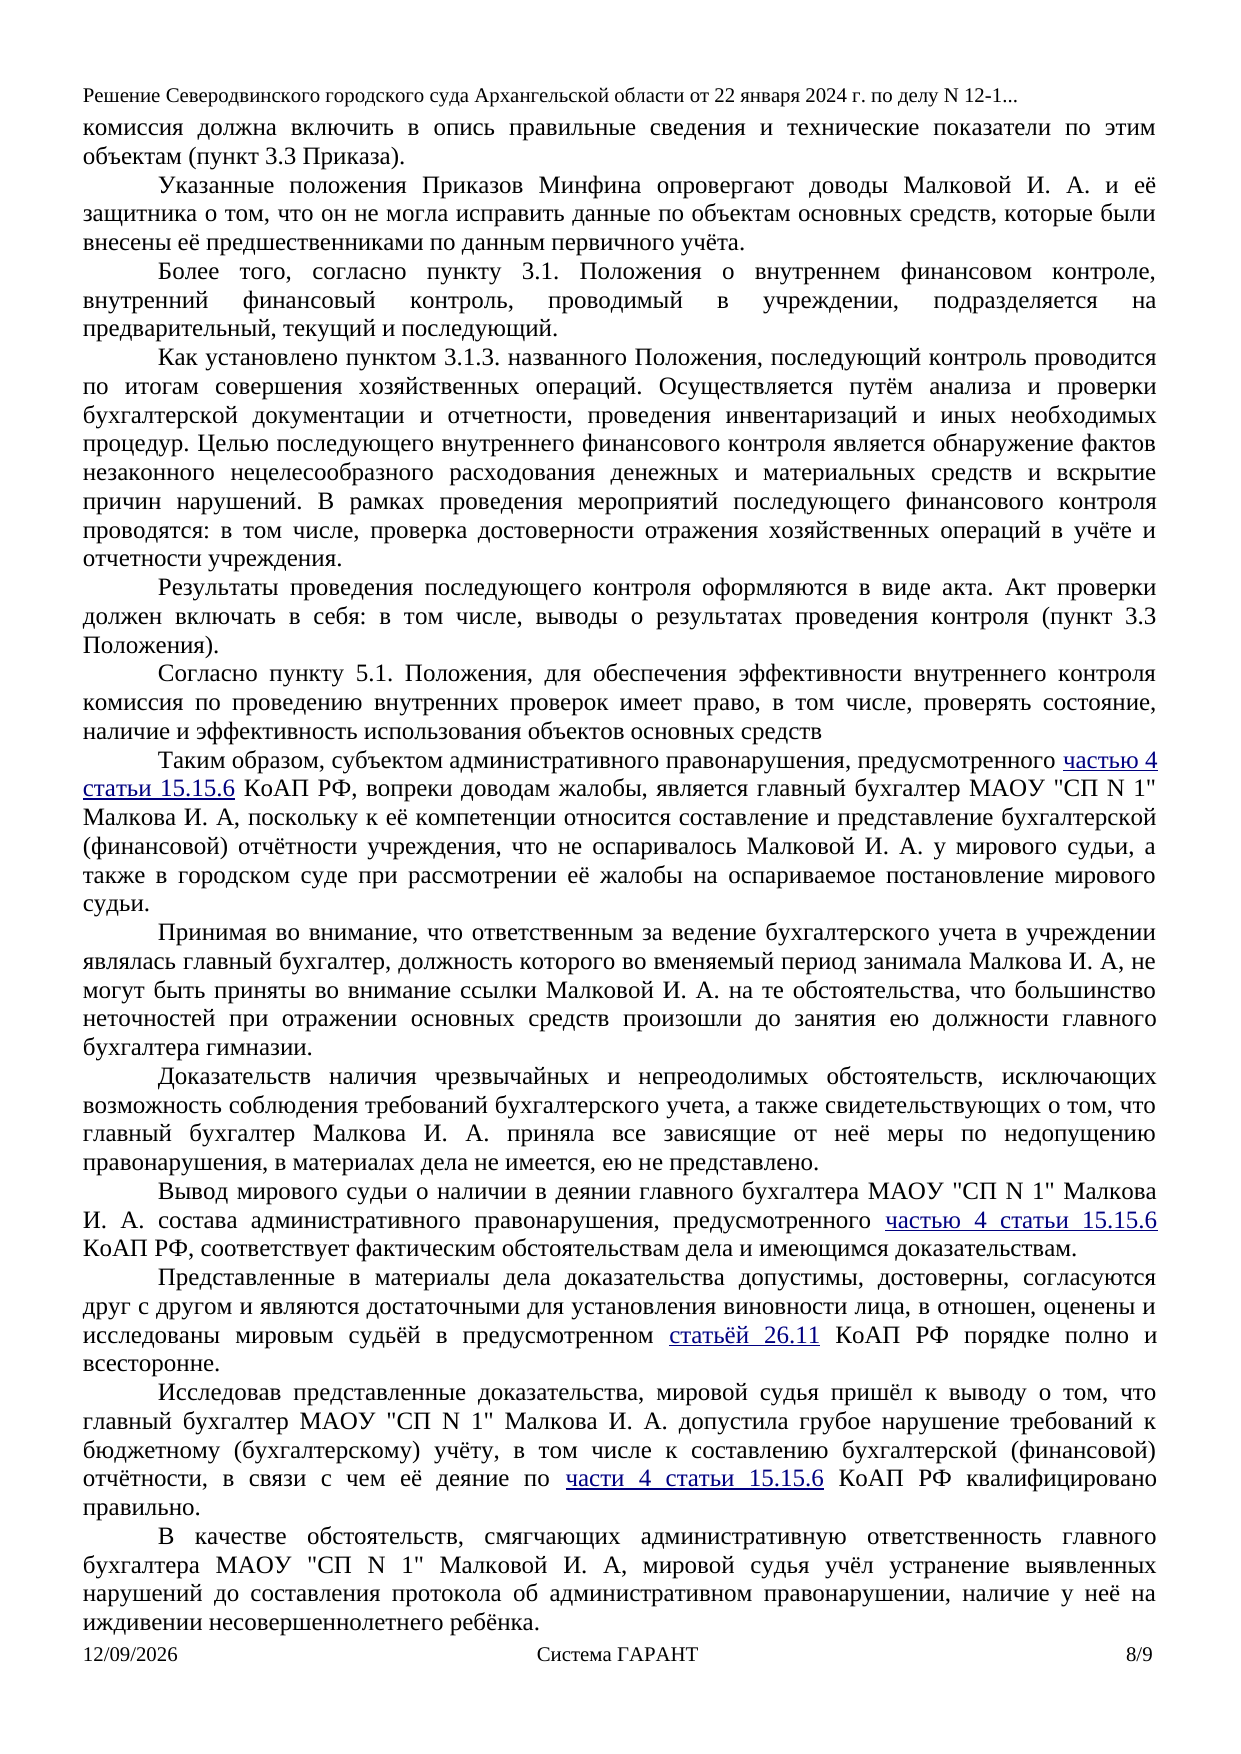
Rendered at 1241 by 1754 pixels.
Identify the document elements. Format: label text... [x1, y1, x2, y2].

text Согласно пункту 5.1. Положения, для обеспечения эффективности внутреннего контроля комиссия по проведению внутренних проверок имеет право, в том числе, проверять состояние, наличие и эффективность использования объектов основных средств [83, 658, 1157, 745]
text Доказательств наличия чрезвычайных и непреодолимых обстоятельств, исключающих возможность соблюдения требований бухгалтерского учета, а также свидетельствующих о том, что главный бухгалтер Малкова И. А. приняла все зависящие от неё меры по недопущению правонарушения, в материалах дела не имеется, ею не представлено. [83, 1061, 1157, 1176]
text Таким образом, субъектом административного правонарушения, предусмотренного частью 4 статьи 15.15.6 КоАП РФ, вопреки доводам жалобы, является главный бухгалтер МАОУ "СП N 1" Малкова И. А, поскольку к её компетенции относится составление и представление бухгалтерской (финансовой) отчётности учреждения, что не оспаривалось Малковой И. А. у мирового судьи, а также в городском суде при рассмотрении её жалобы на оспариваемое постановление мирового судьи. [83, 745, 1157, 917]
text Более того, согласно пункту 3.1. Положения о внутреннем финансовом контроле, внутренний финансовый контроль, проводимый в учреждении, подразделяется на предварительный, текущий и последующий. [83, 256, 1157, 342]
text Результаты проведения последующего контроля оформляются в виде акта. Акт проверки должен включать в себя: в том числе, выводы о результатах проведения контроля (пункт 3.3 Положения). [83, 572, 1157, 658]
text Принимая во внимание, что ответственным за ведение бухгалтерского учета в учреждении являлась главный бухгалтер, должность которого во вменяемый период занимала Малкова И. А, не могут быть приняты во внимание ссылки Малковой И. А. на те обстоятельства, что большинство неточностей при отражении основных средств произошли до занятия ею должности главного бухгалтера гимназии. [83, 917, 1157, 1061]
text Указанные положения Приказов Минфина опровергают доводы Малковой И. А. и её защитника о том, что он не могла исправить данные по объектам основных средств, которые были внесены её предшественниками по данным первичного учёта. [83, 170, 1157, 256]
text Представленные в материалы дела доказательства допустимы, достоверны, согласуются друг с другом и являются достаточными для установления виновности лица, в отношен, оценены и исследованы мировым судьёй в предусмотренном статьёй 26.11 КоАП РФ порядке полно и всесторонне. [83, 1262, 1157, 1377]
text Исследовав представленные доказательства, мировой судья пришёл к выводу о том, что главный бухгалтер МАОУ "СП N 1" Малкова И. А. допустила грубое нарушение требований к бюджетному (бухгалтерскому) учёту, в том числе к составлению бухгалтерской (финансовой) отчётности, в связи с чем её деяние по части 4 статьи 15.15.6 КоАП РФ квалифицировано правильно. [83, 1377, 1157, 1521]
text комиссия должна включить в опись правильные сведения и технические показатели по этим объектам (пункт 3.3 Приказа). [83, 112, 1157, 170]
text Вывод мирового судьи о наличии в деянии главного бухгалтера МАОУ "СП N 1" Малкова И. А. состава административного правонарушения, предусмотренного частью 4 статьи 15.15.6 КоАП РФ, соответствует фактическим обстоятельствам дела и имеющимся доказательствам. [83, 1176, 1157, 1262]
text В качестве обстоятельств, смягчающих административную ответственность главного бухгалтера МАОУ "СП N 1" Малковой И. А, мировой судья учёл устранение выявленных нарушений до составления протокола об административном правонарушении, наличие у неё на иждивении несовершеннолетнего ребёнка. [83, 1521, 1157, 1636]
text Как установлено пунктом 3.1.3. названного Положения, последующий контроль проводится по итогам совершения хозяйственных операций. Осуществляется путём анализа и проверки бухгалтерской документации и отчетности, проведения инвентаризаций и иных необходимых процедур. Целью последующего внутреннего финансового контроля является обнаружение фактов незаконного нецелесообразного расходования денежных и материальных средств и вскрытие причин нарушений. В рамках проведения мероприятий последующего финансового контроля проводятся: в том числе, проверка достоверности отражения хозяйственных операций в учёте и отчетности учреждения. [83, 342, 1157, 572]
